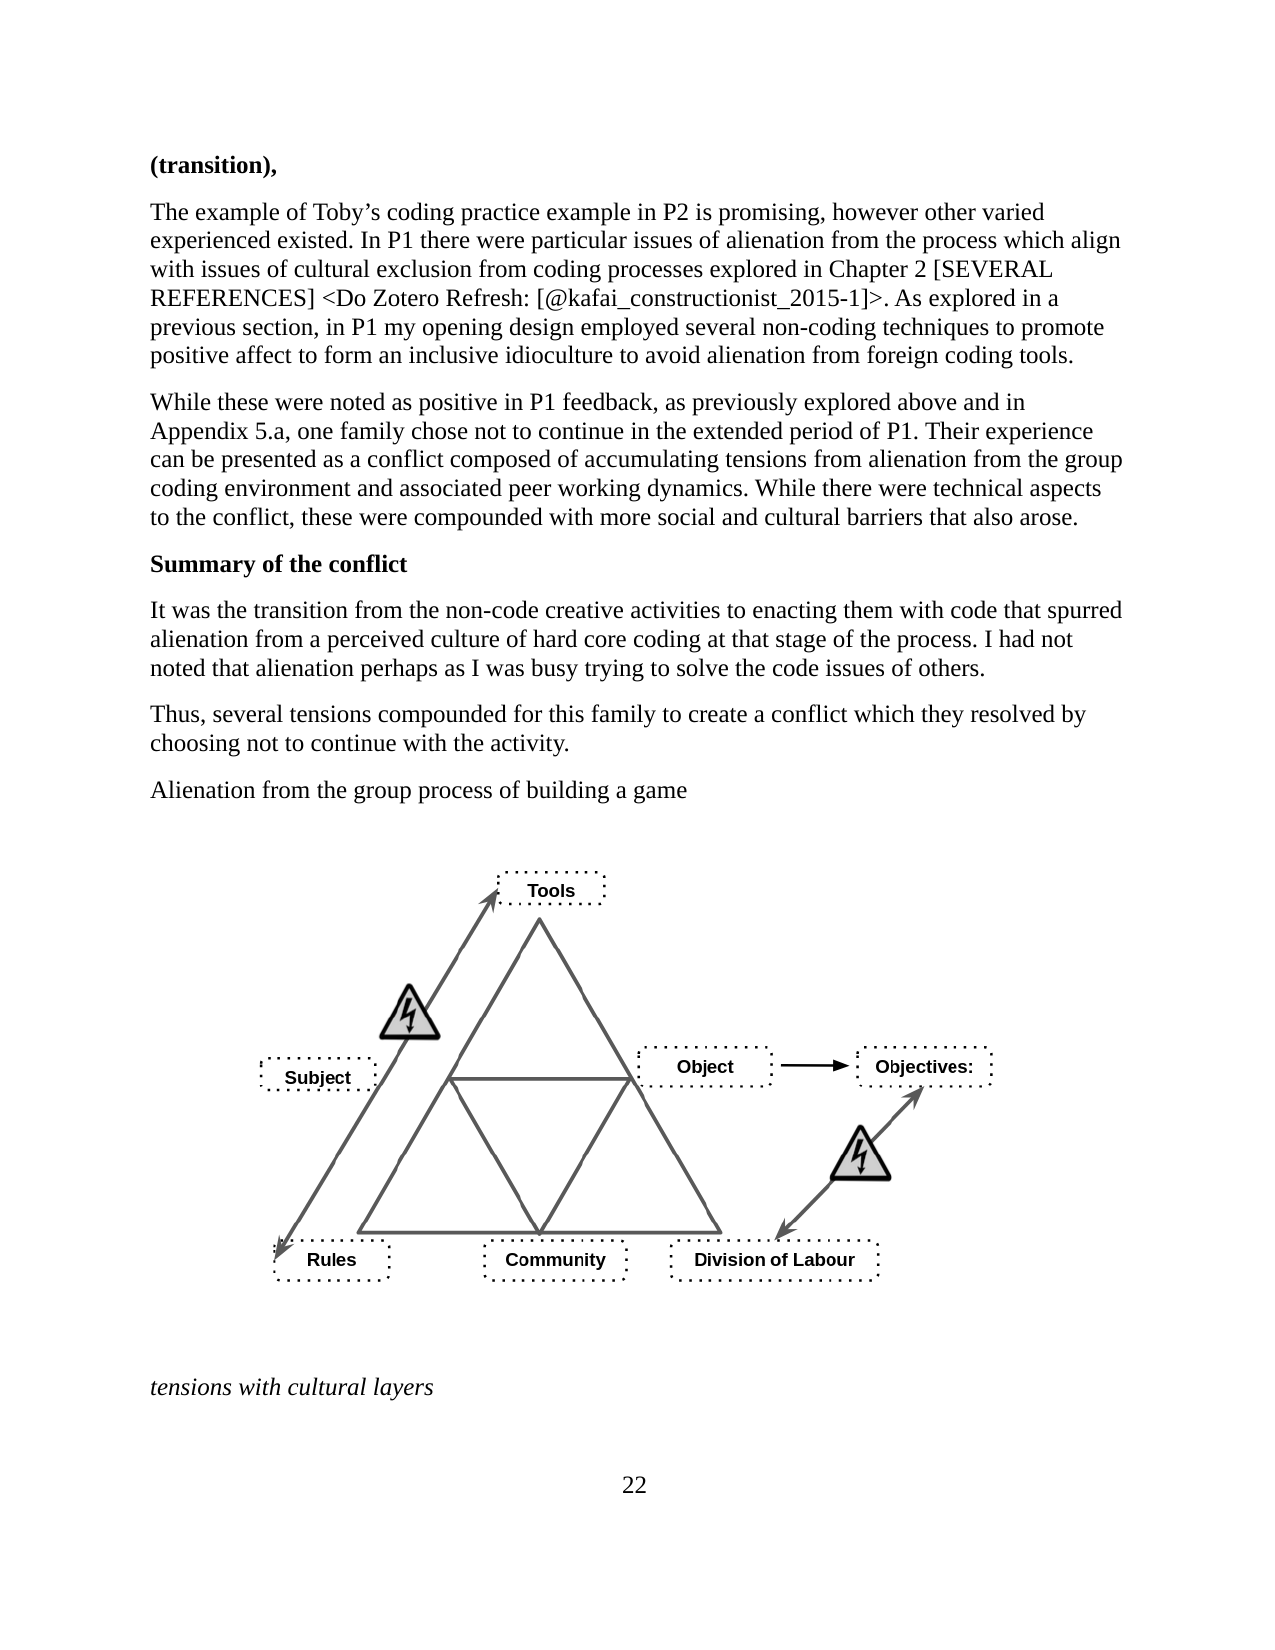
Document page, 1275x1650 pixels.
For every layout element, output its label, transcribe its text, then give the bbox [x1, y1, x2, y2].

text The example of Toby’s coding practice example in P2 is promising, however other varied experienced existed. In P1 there were particular issues of alienation from the process which align with issues of cultural exclusion from coding processes explored in Chapter 2 [SEVERAL REFERENCES] <Do Zotero Refresh: [@kafai_constructionist_2015-1]>. As explored in a previous section, in P1 my opening design employed several non-coding techniques to promote positive affect to form an inclusive idioculture to avoid alienation from foreign coding tools. [150, 197, 1125, 369]
text It was the transition from the non-code creative activities to enacting them with code that spurred alienation from a perceived culture of hard core coding at that stage of the process. I had not noted that alienation perhaps as I was busy trying to solve the code issues of others. [150, 595, 1125, 682]
text Alienation from the group process of building a game [150, 775, 1125, 804]
text While these were noted as positive in P1 feedback, as previously explored above and in Appendix 5.a, one family chose not to continue in the extended period of P1. Their experience can be presented as a conflict composed of accumulating tensions from alienation from the group coding environment and associated peer working dynamics. While there were technical aspects to the conflict, these were compounded with more social and cultural barriers that also arose. [150, 387, 1125, 531]
text tensions with cultural layers [150, 1372, 1125, 1401]
text Thus, several tensions compounded for this family to create a conflict which they resolved by choosing not to continue with the activity. [150, 699, 1125, 757]
text (transition), [150, 150, 1125, 179]
picture [150, 812, 1077, 1360]
text Summary of the conflict [150, 549, 1125, 577]
